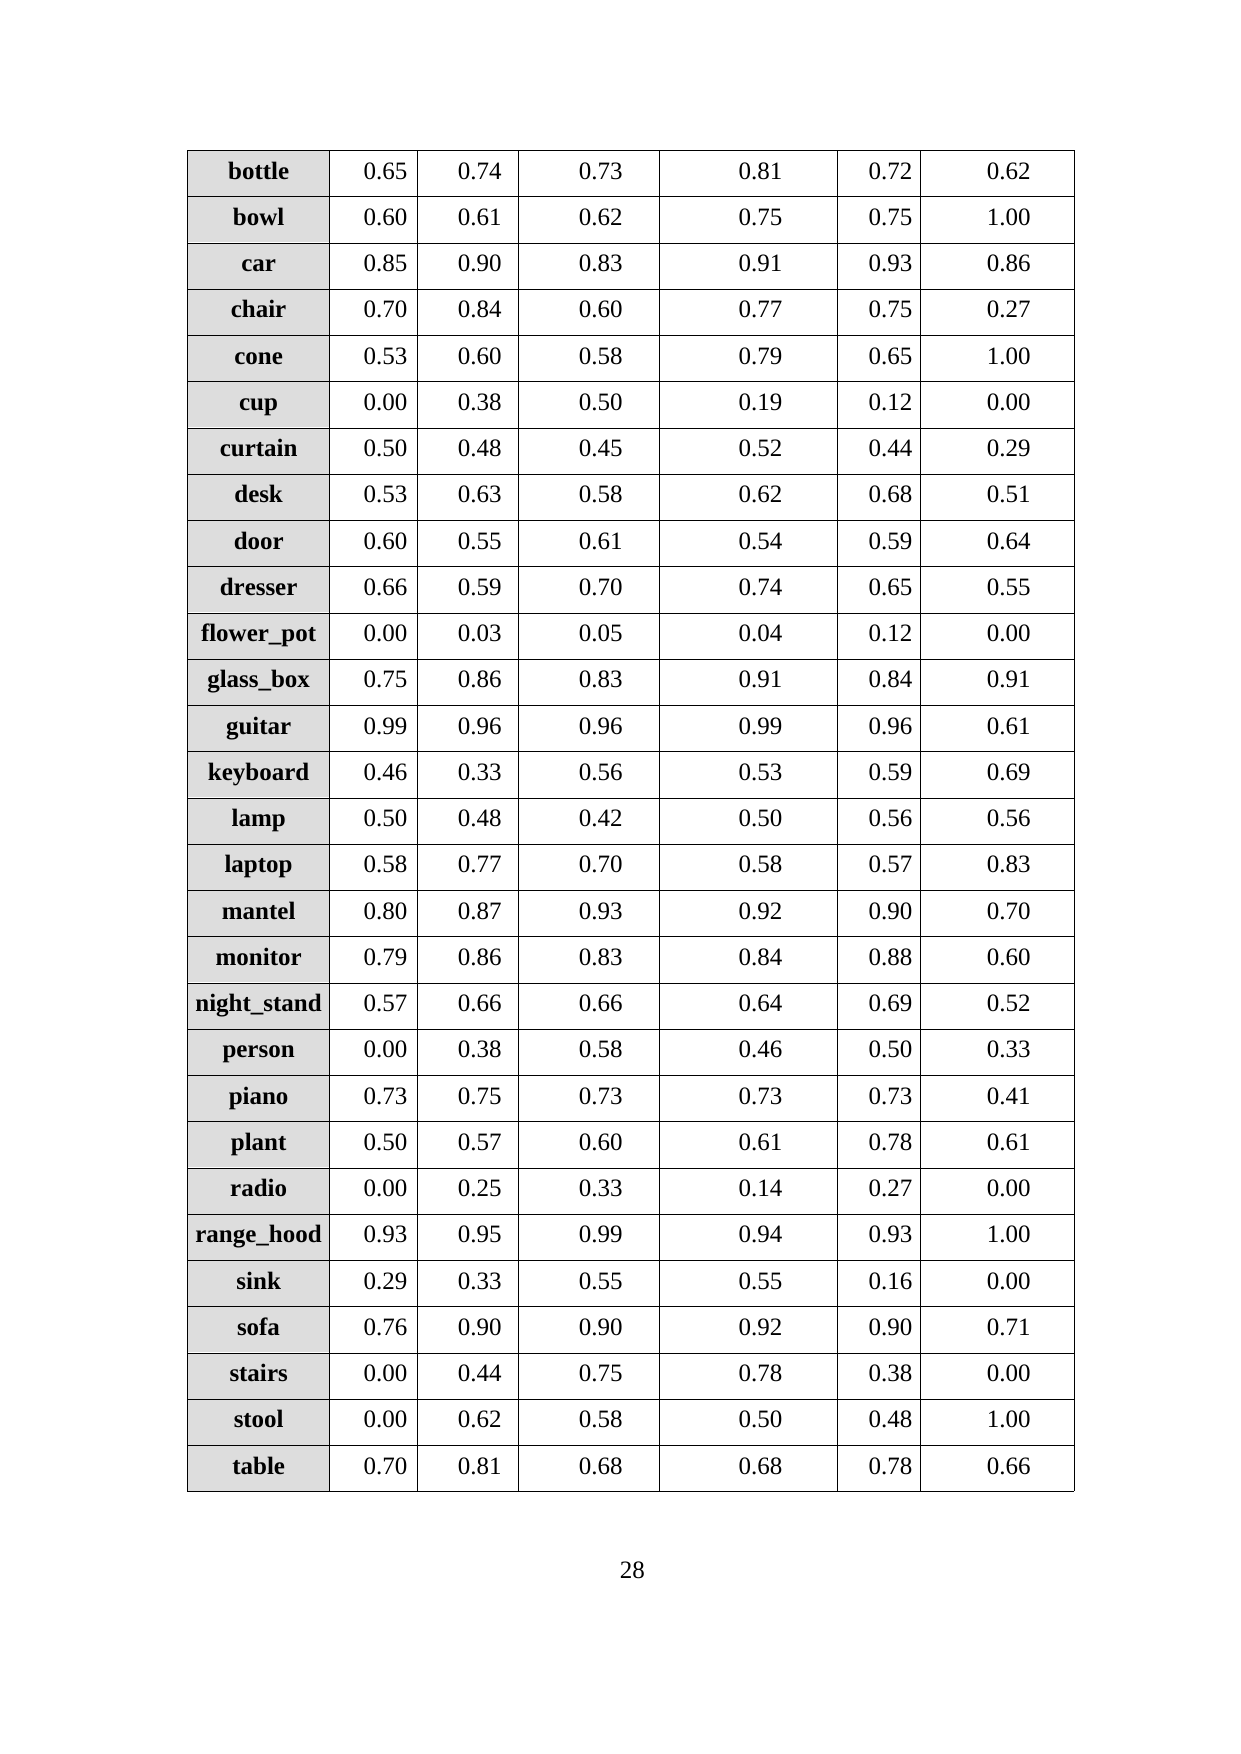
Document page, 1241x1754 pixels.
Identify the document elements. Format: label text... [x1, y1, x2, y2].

table_cell 0.61 [921, 706, 1074, 751]
table_cell mantel [188, 891, 329, 936]
table_cell 0.00 [921, 382, 1074, 427]
table_cell 0.80 [330, 891, 417, 936]
table_cell 0.44 [838, 429, 920, 474]
table_cell radio [188, 1169, 329, 1214]
table_cell 0.96 [418, 706, 518, 751]
table_cell 0.96 [838, 706, 920, 751]
table_cell 0.57 [330, 984, 417, 1029]
table_cell 0.70 [330, 1446, 417, 1491]
table_cell 0.72 [838, 151, 920, 196]
table_cell 0.68 [519, 1446, 659, 1491]
table_cell sink [188, 1261, 329, 1306]
table_cell 0.83 [519, 937, 659, 982]
table_cell 0.73 [330, 1076, 417, 1121]
table_cell 0.90 [838, 891, 920, 936]
table_cell 0.33 [418, 752, 518, 797]
table_cell 1.00 [921, 336, 1074, 381]
table_cell 0.78 [660, 1354, 837, 1399]
table_cell 0.58 [330, 845, 417, 890]
table_cell 0.58 [519, 475, 659, 520]
table_cell 0.03 [418, 614, 518, 659]
table_cell car [188, 244, 329, 289]
table_cell 0.52 [921, 984, 1074, 1029]
table_cell 0.66 [418, 984, 518, 1029]
table_cell 0.53 [660, 752, 837, 797]
table_cell 0.65 [838, 567, 920, 612]
table_cell 0.60 [921, 937, 1074, 982]
table_cell 0.75 [660, 197, 837, 242]
table_cell plant [188, 1122, 329, 1167]
table_cell 0.74 [660, 567, 837, 612]
table_cell 0.99 [330, 706, 417, 751]
table_cell 0.83 [921, 845, 1074, 890]
table_cell 0.59 [418, 567, 518, 612]
table_cell 0.90 [418, 1307, 518, 1352]
table_cell 0.00 [330, 1354, 417, 1399]
table_cell 0.65 [838, 336, 920, 381]
table_cell 0.16 [838, 1261, 920, 1306]
table_cell monitor [188, 937, 329, 982]
table_cell 0.90 [519, 1307, 659, 1352]
table_cell 0.54 [660, 521, 837, 566]
table_cell 0.75 [838, 290, 920, 335]
table_cell 0.19 [660, 382, 837, 427]
table_cell 0.91 [660, 244, 837, 289]
table_cell 0.83 [519, 244, 659, 289]
table_cell 0.83 [519, 660, 659, 705]
table_cell 0.86 [418, 660, 518, 705]
table_cell 0.42 [519, 799, 659, 844]
table_cell 0.04 [660, 614, 837, 659]
table_cell bowl [188, 197, 329, 242]
table_cell 0.85 [330, 244, 417, 289]
table_cell 0.50 [330, 799, 417, 844]
table_cell 0.91 [921, 660, 1074, 705]
table_cell 0.96 [519, 706, 659, 751]
table_cell 0.60 [330, 197, 417, 242]
table_cell 0.65 [330, 151, 417, 196]
table_cell 0.56 [838, 799, 920, 844]
table_cell 0.12 [838, 614, 920, 659]
table_cell 0.27 [921, 290, 1074, 335]
table_cell 0.00 [921, 1261, 1074, 1306]
table_cell 0.58 [519, 336, 659, 381]
table_cell 0.60 [418, 336, 518, 381]
table_cell 0.29 [921, 429, 1074, 474]
table_cell 0.60 [519, 1122, 659, 1167]
table_cell 0.48 [418, 429, 518, 474]
table_cell 0.00 [921, 1354, 1074, 1399]
table_cell 0.55 [418, 521, 518, 566]
table_cell cone [188, 336, 329, 381]
table_cell 0.33 [921, 1030, 1074, 1075]
table_cell 0.38 [838, 1354, 920, 1399]
table_cell 0.62 [660, 475, 837, 520]
table_cell 0.99 [519, 1215, 659, 1260]
table_cell 0.29 [330, 1261, 417, 1306]
table_cell 0.50 [660, 1400, 837, 1445]
table_cell 0.93 [838, 244, 920, 289]
table_cell 0.75 [330, 660, 417, 705]
table_cell 0.79 [660, 336, 837, 381]
table_cell 0.55 [519, 1261, 659, 1306]
table_cell 0.61 [921, 1122, 1074, 1167]
table_cell 0.48 [418, 799, 518, 844]
table_cell 0.38 [418, 382, 518, 427]
table_cell 0.14 [660, 1169, 837, 1214]
table_cell 0.79 [330, 937, 417, 982]
table_cell 0.46 [660, 1030, 837, 1075]
table_cell 0.33 [418, 1261, 518, 1306]
table_cell 0.71 [921, 1307, 1074, 1352]
table_cell 0.62 [921, 151, 1074, 196]
table_cell keyboard [188, 752, 329, 797]
table_cell 0.84 [660, 937, 837, 982]
table_cell stool [188, 1400, 329, 1445]
table_cell 0.33 [519, 1169, 659, 1214]
table_cell 0.75 [838, 197, 920, 242]
table_cell 0.57 [418, 1122, 518, 1167]
table_cell 0.44 [418, 1354, 518, 1399]
table_cell dresser [188, 567, 329, 612]
table_cell 0.55 [921, 567, 1074, 612]
table_cell 0.86 [921, 244, 1074, 289]
table_cell 0.78 [838, 1446, 920, 1491]
table_cell 0.56 [921, 799, 1074, 844]
table_cell 0.81 [660, 151, 837, 196]
table_cell 0.25 [418, 1169, 518, 1214]
table_cell chair [188, 290, 329, 335]
table_cell 0.61 [418, 197, 518, 242]
table_cell sofa [188, 1307, 329, 1352]
table_cell 0.73 [838, 1076, 920, 1121]
table_cell 0.88 [838, 937, 920, 982]
table_cell 0.38 [418, 1030, 518, 1075]
table_cell 0.66 [519, 984, 659, 1029]
table_cell 1.00 [921, 1400, 1074, 1445]
table_cell 0.00 [921, 614, 1074, 659]
table_cell 0.84 [418, 290, 518, 335]
table_cell 0.69 [838, 984, 920, 1029]
table_cell 0.68 [838, 475, 920, 520]
table_cell 0.60 [330, 521, 417, 566]
table_cell 0.50 [330, 1122, 417, 1167]
table_cell 0.00 [330, 1400, 417, 1445]
table_cell table [188, 1446, 329, 1491]
table_cell curtain [188, 429, 329, 474]
table_cell stairs [188, 1354, 329, 1399]
table_cell 0.68 [660, 1446, 837, 1491]
table_cell 0.51 [921, 475, 1074, 520]
table_cell 0.57 [838, 845, 920, 890]
table_cell desk [188, 475, 329, 520]
table_cell 0.00 [330, 1169, 417, 1214]
table_cell range_hood [188, 1215, 329, 1260]
table_cell 0.66 [921, 1446, 1074, 1491]
table_cell piano [188, 1076, 329, 1121]
table_cell 0.59 [838, 521, 920, 566]
table_cell 0.87 [418, 891, 518, 936]
table_cell 0.74 [418, 151, 518, 196]
table_cell 0.70 [519, 567, 659, 612]
table_cell 0.61 [519, 521, 659, 566]
table_cell night_stand [188, 984, 329, 1029]
table_cell 0.90 [838, 1307, 920, 1352]
table_cell 0.84 [838, 660, 920, 705]
table_cell 0.50 [519, 382, 659, 427]
table_cell 0.53 [330, 336, 417, 381]
table_cell 0.58 [519, 1030, 659, 1075]
table_cell 0.73 [519, 151, 659, 196]
table_cell 0.77 [418, 845, 518, 890]
table_cell 0.64 [660, 984, 837, 1029]
table_cell bottle [188, 151, 329, 196]
table_cell 0.53 [330, 475, 417, 520]
table_cell 0.62 [418, 1400, 518, 1445]
table_cell 0.66 [330, 567, 417, 612]
table_cell 0.77 [660, 290, 837, 335]
table_cell 0.73 [660, 1076, 837, 1121]
table_cell 0.46 [330, 752, 417, 797]
table_cell door [188, 521, 329, 566]
table_cell 0.90 [418, 244, 518, 289]
table_cell 0.58 [519, 1400, 659, 1445]
table_cell 0.70 [330, 290, 417, 335]
table_cell 0.69 [921, 752, 1074, 797]
table_cell 0.00 [330, 1030, 417, 1075]
table_cell 0.45 [519, 429, 659, 474]
table_cell 0.92 [660, 891, 837, 936]
table_cell 0.99 [660, 706, 837, 751]
table_cell 0.56 [519, 752, 659, 797]
table_cell 0.73 [519, 1076, 659, 1121]
table_cell 0.70 [921, 891, 1074, 936]
table_cell laptop [188, 845, 329, 890]
table_cell 0.52 [660, 429, 837, 474]
table_cell 0.94 [660, 1215, 837, 1260]
table_cell 0.63 [418, 475, 518, 520]
table_cell flower_pot [188, 614, 329, 659]
table_cell 0.12 [838, 382, 920, 427]
table_cell 1.00 [921, 1215, 1074, 1260]
table_cell 0.75 [418, 1076, 518, 1121]
table_cell 0.27 [838, 1169, 920, 1214]
table_cell 0.91 [660, 660, 837, 705]
table_cell 0.55 [660, 1261, 837, 1306]
table_cell guitar [188, 706, 329, 751]
table_cell 0.93 [838, 1215, 920, 1260]
table_cell cup [188, 382, 329, 427]
table_cell 0.93 [519, 891, 659, 936]
table_cell 0.93 [330, 1215, 417, 1260]
table_cell 0.59 [838, 752, 920, 797]
table_cell 0.05 [519, 614, 659, 659]
table_cell 0.95 [418, 1215, 518, 1260]
table_cell 0.86 [418, 937, 518, 982]
table_cell 0.48 [838, 1400, 920, 1445]
table_cell 0.00 [921, 1169, 1074, 1214]
table_cell 0.58 [660, 845, 837, 890]
table_cell 0.00 [330, 614, 417, 659]
table_cell 0.76 [330, 1307, 417, 1352]
table_cell 0.41 [921, 1076, 1074, 1121]
table_cell 0.62 [519, 197, 659, 242]
table_cell 0.00 [330, 382, 417, 427]
table_cell 0.60 [519, 290, 659, 335]
table_cell 0.81 [418, 1446, 518, 1491]
table_cell 0.50 [660, 799, 837, 844]
table_cell glass_box [188, 660, 329, 705]
table_cell 0.50 [330, 429, 417, 474]
table_cell 0.61 [660, 1122, 837, 1167]
table_cell 0.92 [660, 1307, 837, 1352]
table_cell 0.75 [519, 1354, 659, 1399]
table_cell 0.78 [838, 1122, 920, 1167]
table_cell person [188, 1030, 329, 1075]
table_cell 0.70 [519, 845, 659, 890]
table_cell 1.00 [921, 197, 1074, 242]
table_cell 0.50 [838, 1030, 920, 1075]
table_cell 0.64 [921, 521, 1074, 566]
table_cell lamp [188, 799, 329, 844]
